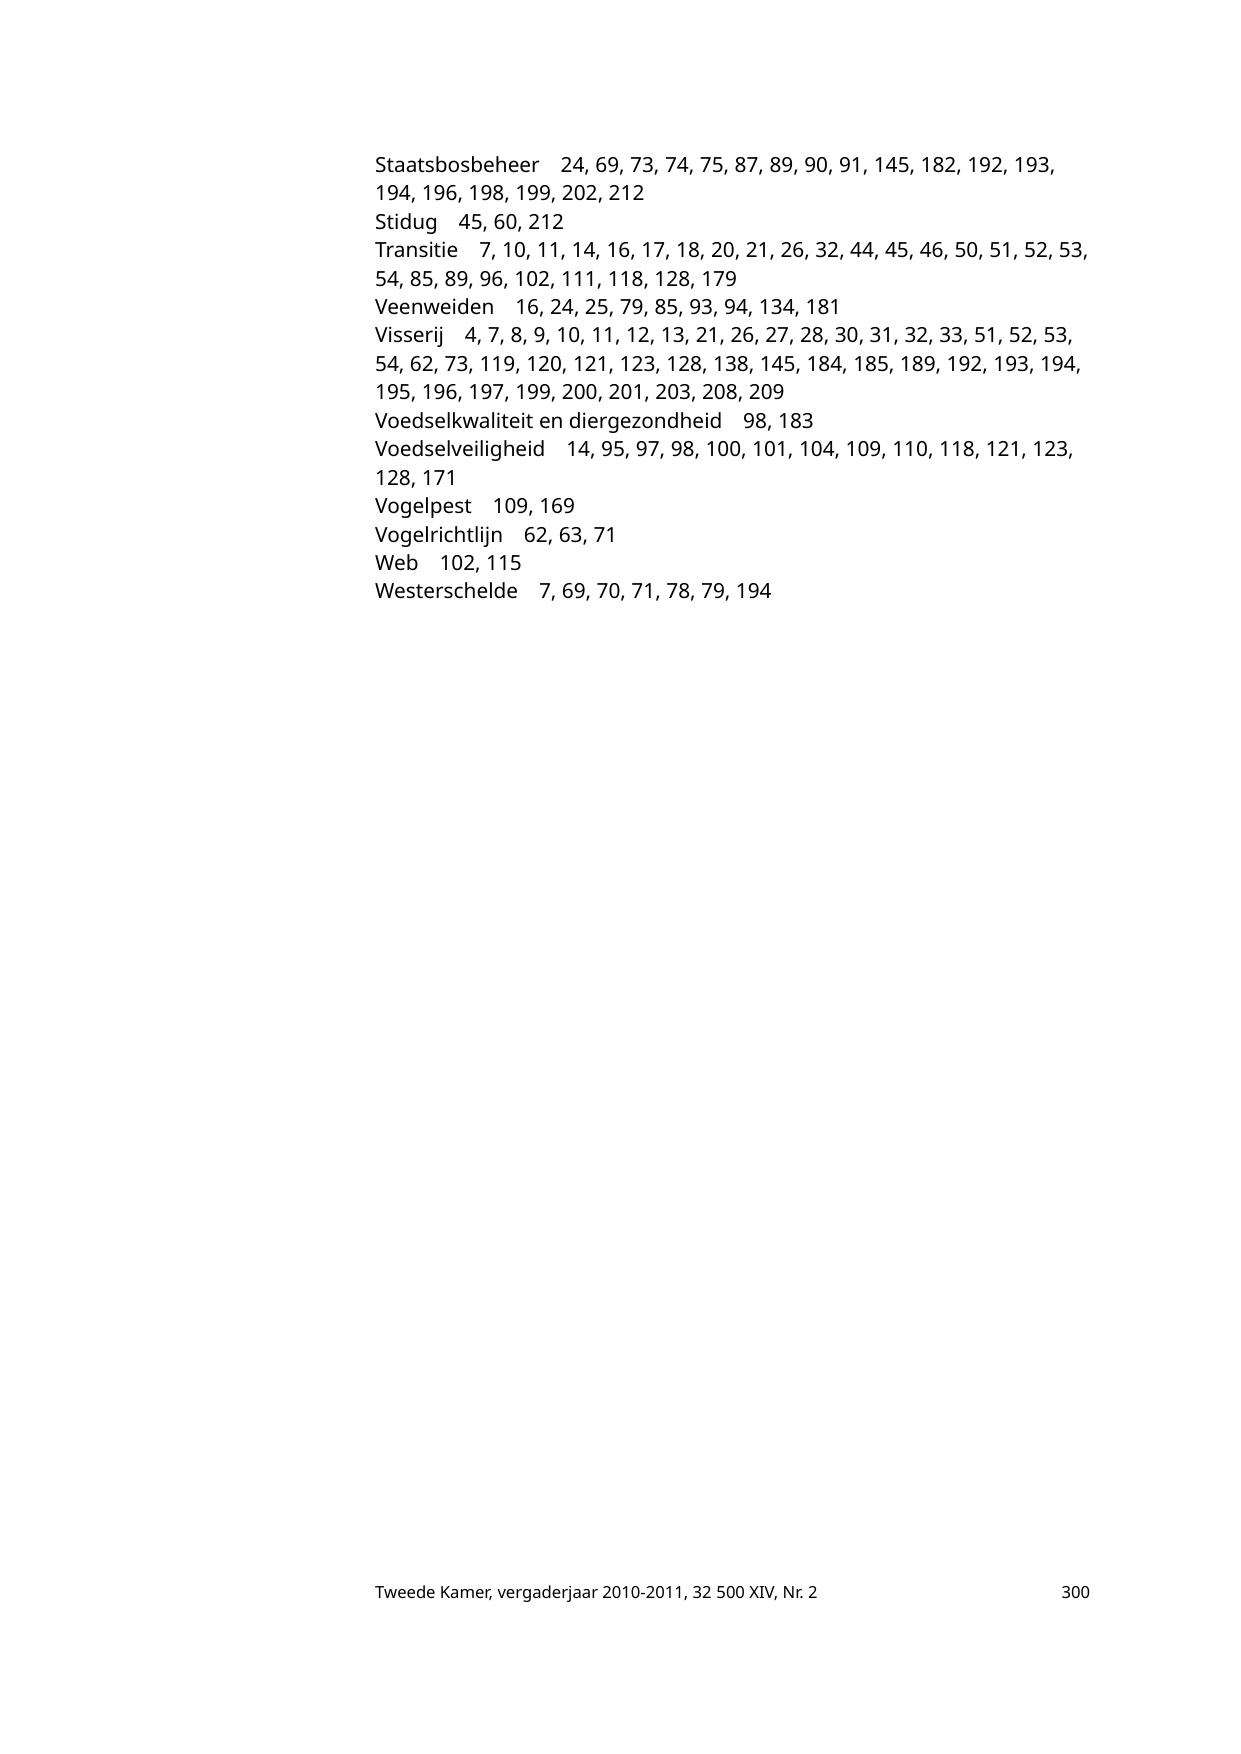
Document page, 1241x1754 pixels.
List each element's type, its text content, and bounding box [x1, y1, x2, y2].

text Transitie 7, 10, 11, 14, 16, 17, 18, 20, 21, 26, 32, 44, 45, 46, 50, 51, 52, 53, 54, 85, 89, 96, 102, 111, 118, 128, 179 [375, 235, 1090, 292]
text Voedselkwaliteit en diergezondheid 98, 183 [375, 406, 1090, 434]
text Visserij 4, 7, 8, 9, 10, 11, 12, 13, 21, 26, 27, 28, 30, 31, 32, 33, 51, 52, 53, 54, 62, 73, 119, 120, 121, 123, 128, 138, 145, 184, 185, 189, 192, 193, 194, 195, 196, 197, 199, 200, 201, 203, 208, 209 [375, 321, 1090, 406]
text Westerschelde 7, 69, 70, 71, 78, 79, 194 [375, 577, 1090, 605]
text Staatsbosbeheer 24, 69, 73, 74, 75, 87, 89, 90, 91, 145, 182, 192, 193, 194, 196, 198, 199, 202, 212 [375, 150, 1090, 207]
text Stidug 45, 60, 212 [375, 207, 1090, 235]
text Voedselveiligheid 14, 95, 97, 98, 100, 101, 104, 109, 110, 118, 121, 123, 128, 171 [375, 434, 1090, 491]
text Vogelrichtlijn 62, 63, 71 [375, 520, 1090, 548]
text Vogelpest 109, 169 [375, 491, 1090, 520]
text Web 102, 115 [375, 548, 1090, 577]
text Veenweiden 16, 24, 25, 79, 85, 93, 94, 134, 181 [375, 292, 1090, 321]
